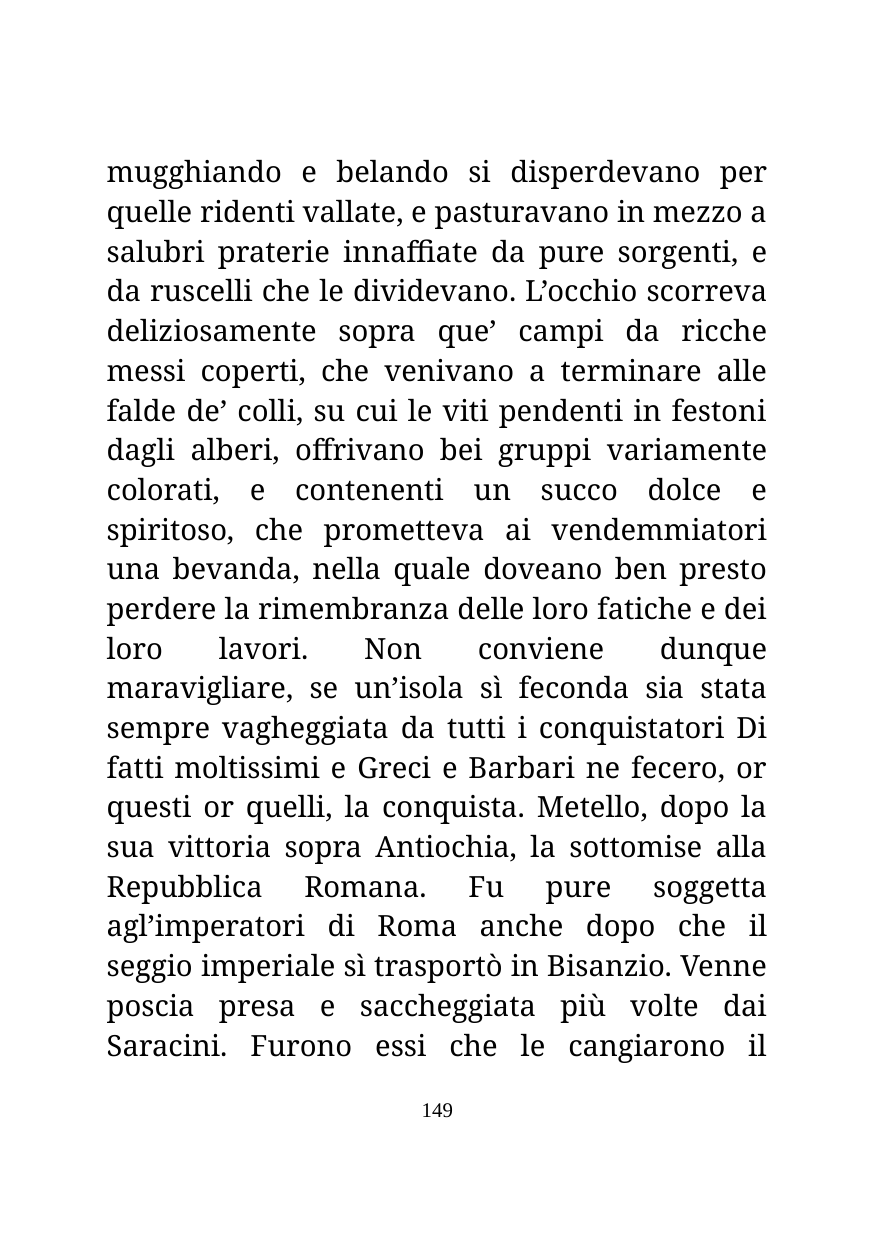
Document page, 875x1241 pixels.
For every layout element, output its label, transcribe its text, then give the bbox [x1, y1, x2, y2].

text mugghiando e belando si disperdevano per quelle ridenti vallate, e pasturavano in mezzo a salubri praterie innaffiate da pure sorgenti, e da ruscelli che le dividevano. L’occhio scorreva deliziosamente sopra que’ campi da ricche messi coperti, che venivano a terminare alle falde de’ colli, su cui le viti pendenti in festoni dagli alberi, offrivano bei gruppi variamente colorati, e contenenti un succo dolce e spiritoso, che prometteva ai vendemmiatori una bevanda, nella quale doveano ben presto perdere la rimembranza delle loro fatiche e dei loro lavori. Non conviene dunque maravigliare, se un’isola sì feconda sia stata sempre vagheggiata da tutti i conquistatori Di fatti moltissimi e Greci e Barbari ne fecero, or questi or quelli, la conquista. Metello, dopo la sua vittoria sopra Antiochia, la sottomise alla Repubblica Romana. Fu pure soggetta agl’imperatori di Roma anche dopo che il seggio imperiale sì trasportò in Bisanzio. Venne poscia presa e saccheggiata più volte dai Saracini. Furono essi che le cangiarono il [106, 152, 768, 1064]
